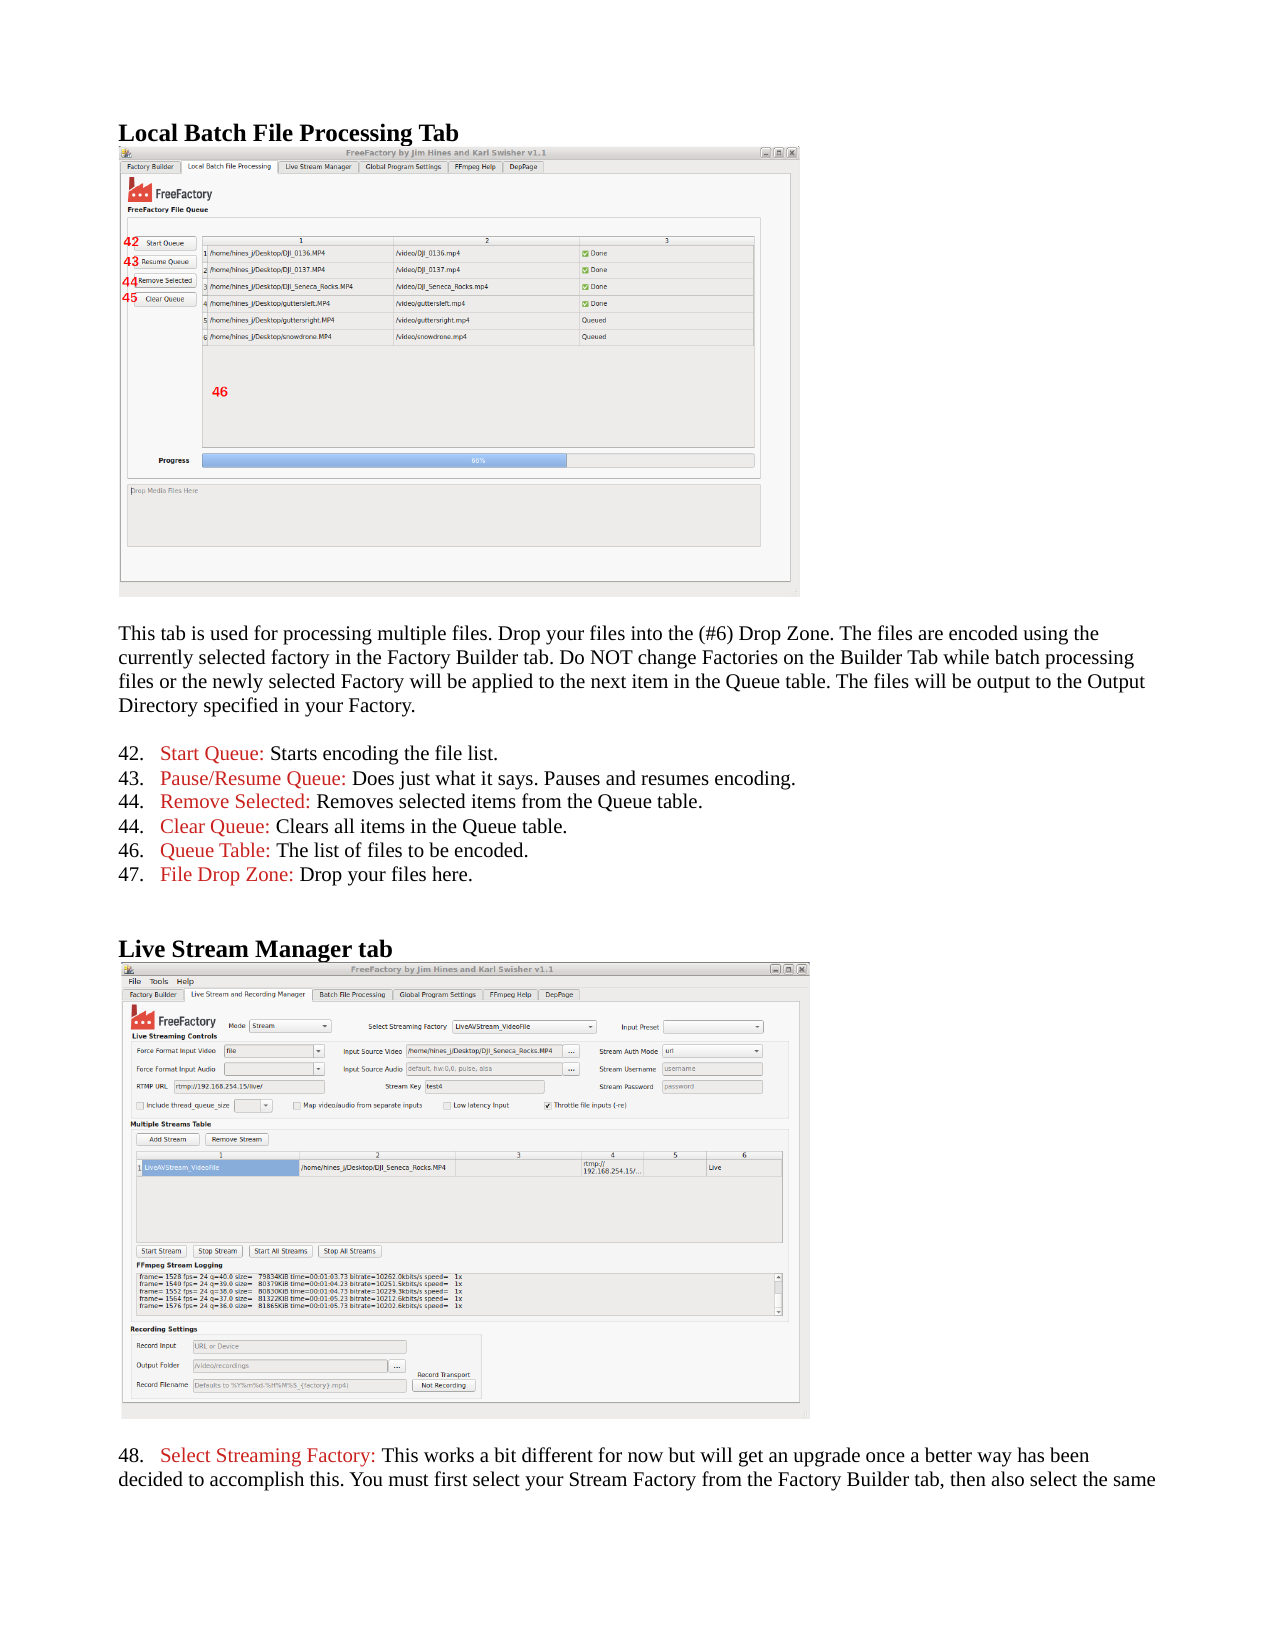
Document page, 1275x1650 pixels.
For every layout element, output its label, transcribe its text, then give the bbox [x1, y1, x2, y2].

text 46. Queue Table: The list of files to be encoded. [118, 838, 1157, 862]
picture [118, 146, 800, 597]
text 43. Pause/Resume Queue: Does just what it says. Pauses and resumes encoding. [118, 765, 1157, 789]
text 44. Clear Queue: Clears all items in the Queue table. [118, 813, 1157, 838]
text 48. Select Streaming Factory: This works a bit different for now but will get an upgrade once a better way has been decided to accomplish this. You must first select your Stream Factory from the Factory Builder tab, then also select the same [118, 1443, 1157, 1491]
text This tab is used for processing multiple files. Drop your files into the (#6) Drop Zone. The files are encoded using the currently selected factory in the Factory Builder tab. Do NOT change Factories on the Builder Tab while batch processing files or the newly selected Factory will be applied to the next item in the Queue table. The files will be output to the Output Directory specified in your Factory. [118, 621, 1157, 717]
text 42. Start Queue: Starts encoding the file list. [118, 741, 1157, 765]
text Live Stream Manager tab [118, 934, 1157, 963]
text 44. Remove Selected: Removes selected items from the Queue table. [118, 789, 1157, 813]
text 47. File Drop Zone: Drop your files here. [118, 862, 1157, 886]
picture [121, 962, 810, 1419]
text Local Batch File Processing Tab [118, 118, 1157, 147]
